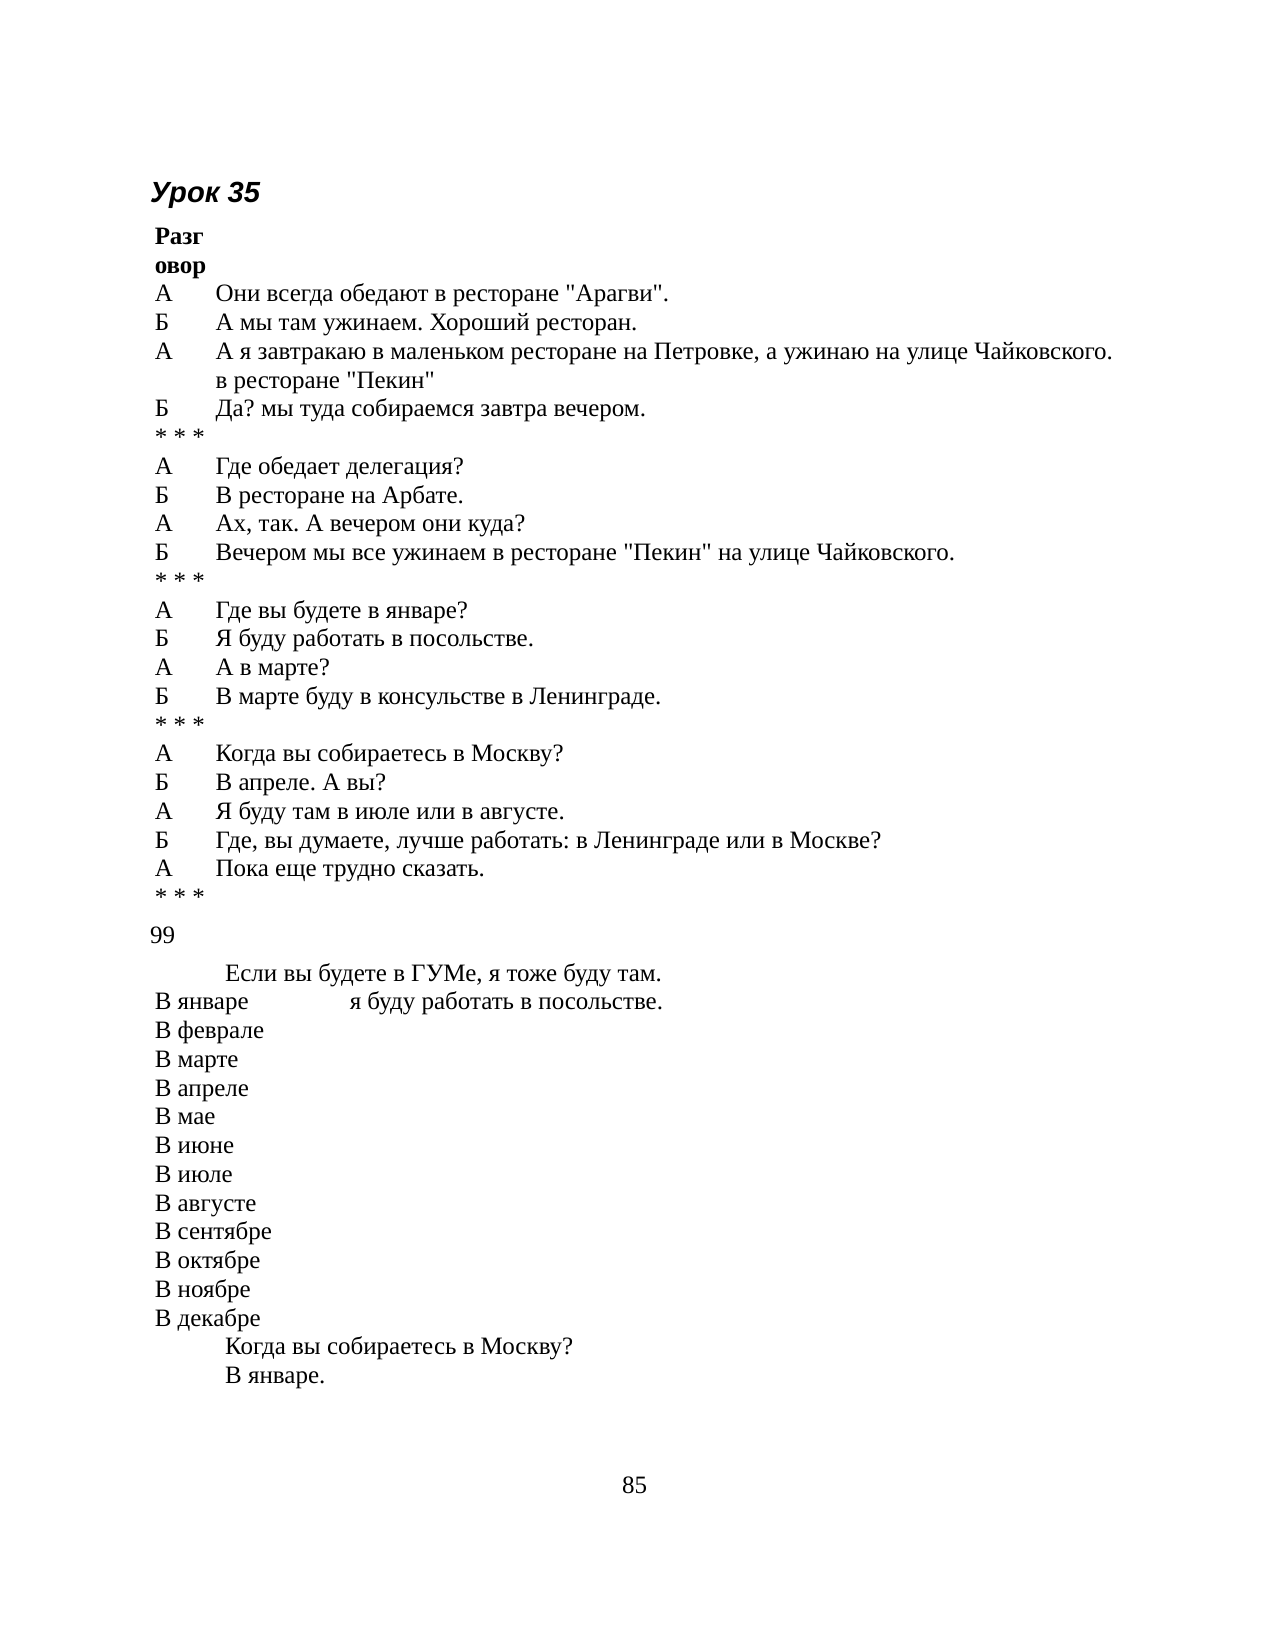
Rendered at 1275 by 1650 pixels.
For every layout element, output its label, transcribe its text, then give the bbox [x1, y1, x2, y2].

table_cell A [150, 451, 211, 480]
table_cell Б [150, 624, 211, 652]
table_cell A [150, 509, 211, 537]
table_cell В сентябре [150, 1216, 345, 1245]
table_cell [345, 1245, 1125, 1274]
table_cell * * * [150, 566, 211, 595]
table_cell [345, 1073, 1125, 1101]
table_cell [211, 566, 1125, 595]
table_cell Ах, так. А вечером они куда? [211, 509, 1125, 537]
table_cell Когда вы собираетесь в Москву? [211, 739, 1125, 767]
table_header я буду работать в посольстве. [345, 986, 1125, 1015]
subtitle Урок 35 [150, 175, 1125, 208]
table_cell [345, 1015, 1125, 1044]
table_header Разговор [150, 221, 211, 278]
table_cell Б [150, 537, 211, 566]
table_cell A [150, 854, 211, 882]
table_cell A [150, 652, 211, 681]
table_cell [345, 1274, 1125, 1303]
table_cell В декабре [150, 1303, 345, 1331]
table_cell [211, 710, 1125, 738]
table_header В январе [150, 986, 345, 1015]
table_cell Б [150, 480, 211, 508]
table_cell В феврале [150, 1015, 345, 1044]
table_cell Где обедает делегация? [211, 451, 1125, 480]
table_cell Б [150, 307, 211, 336]
table_cell Б [150, 681, 211, 710]
table_cell A [150, 595, 211, 623]
table_cell В октябре [150, 1245, 345, 1274]
table_cell В марте [150, 1044, 345, 1073]
table_cell В апреле. А вы? [211, 767, 1125, 796]
table_cell Я буду там в июле или в августе. [211, 796, 1125, 825]
table_cell * * * [150, 710, 211, 738]
table_cell * * * [150, 882, 211, 911]
table_cell Б [150, 825, 211, 853]
table_cell [345, 1044, 1125, 1073]
table_cell А мы там ужинаем. Хороший ресторан. [211, 307, 1125, 336]
table_cell В ресторане на Арбате. [211, 480, 1125, 508]
table_cell А в марте? [211, 652, 1125, 681]
text 99 [150, 920, 1125, 949]
table_cell В ноябре [150, 1274, 345, 1303]
table_cell Где, вы думаете, лучше работать: в Ленинграде или в Москве? [211, 825, 1125, 853]
table_cell Да? мы туда собираемся завтра вечером. [211, 394, 1125, 422]
table_cell Б [150, 394, 211, 422]
table_cell [345, 1159, 1125, 1188]
table_cell A [150, 796, 211, 825]
table_cell Пока еще трудно сказать. [211, 854, 1125, 882]
table_cell [211, 882, 1125, 911]
table_cell [211, 422, 1125, 451]
table_cell Они всегда обедают в ресторане "Арагви". [211, 279, 1125, 307]
table_cell [345, 1130, 1125, 1159]
table_cell В июле [150, 1159, 345, 1188]
table_cell Вечером мы все ужинаем в ресторане "Пекин" на улице Чайковского. [211, 537, 1125, 566]
table_cell Б [150, 767, 211, 796]
table_cell A [150, 739, 211, 767]
table_cell [345, 1188, 1125, 1216]
text Если вы будете в ГУМе, я тоже буду там. [225, 958, 1125, 986]
text Когда вы собираетесь в Москву? [225, 1331, 1125, 1360]
table_cell [345, 1101, 1125, 1130]
text В январе. [225, 1360, 1125, 1389]
table_header [211, 221, 1125, 278]
table_cell В августе [150, 1188, 345, 1216]
table_cell В мае [150, 1101, 345, 1130]
table_cell В июне [150, 1130, 345, 1159]
table_cell A [150, 279, 211, 307]
table_cell A [150, 336, 211, 393]
table_cell [345, 1303, 1125, 1331]
table_cell * * * [150, 422, 211, 451]
table_cell В марте буду в консульстве в Ленинграде. [211, 681, 1125, 710]
table_cell [345, 1216, 1125, 1245]
table_cell Я буду работать в посольстве. [211, 624, 1125, 652]
table_cell А я завтракаю в маленьком ресторане на Петровке, а ужинаю на улице Чайковского. в ресторане "Пекин" [211, 336, 1125, 393]
table_cell В апреле [150, 1073, 345, 1101]
table_cell Где вы будете в январе? [211, 595, 1125, 623]
